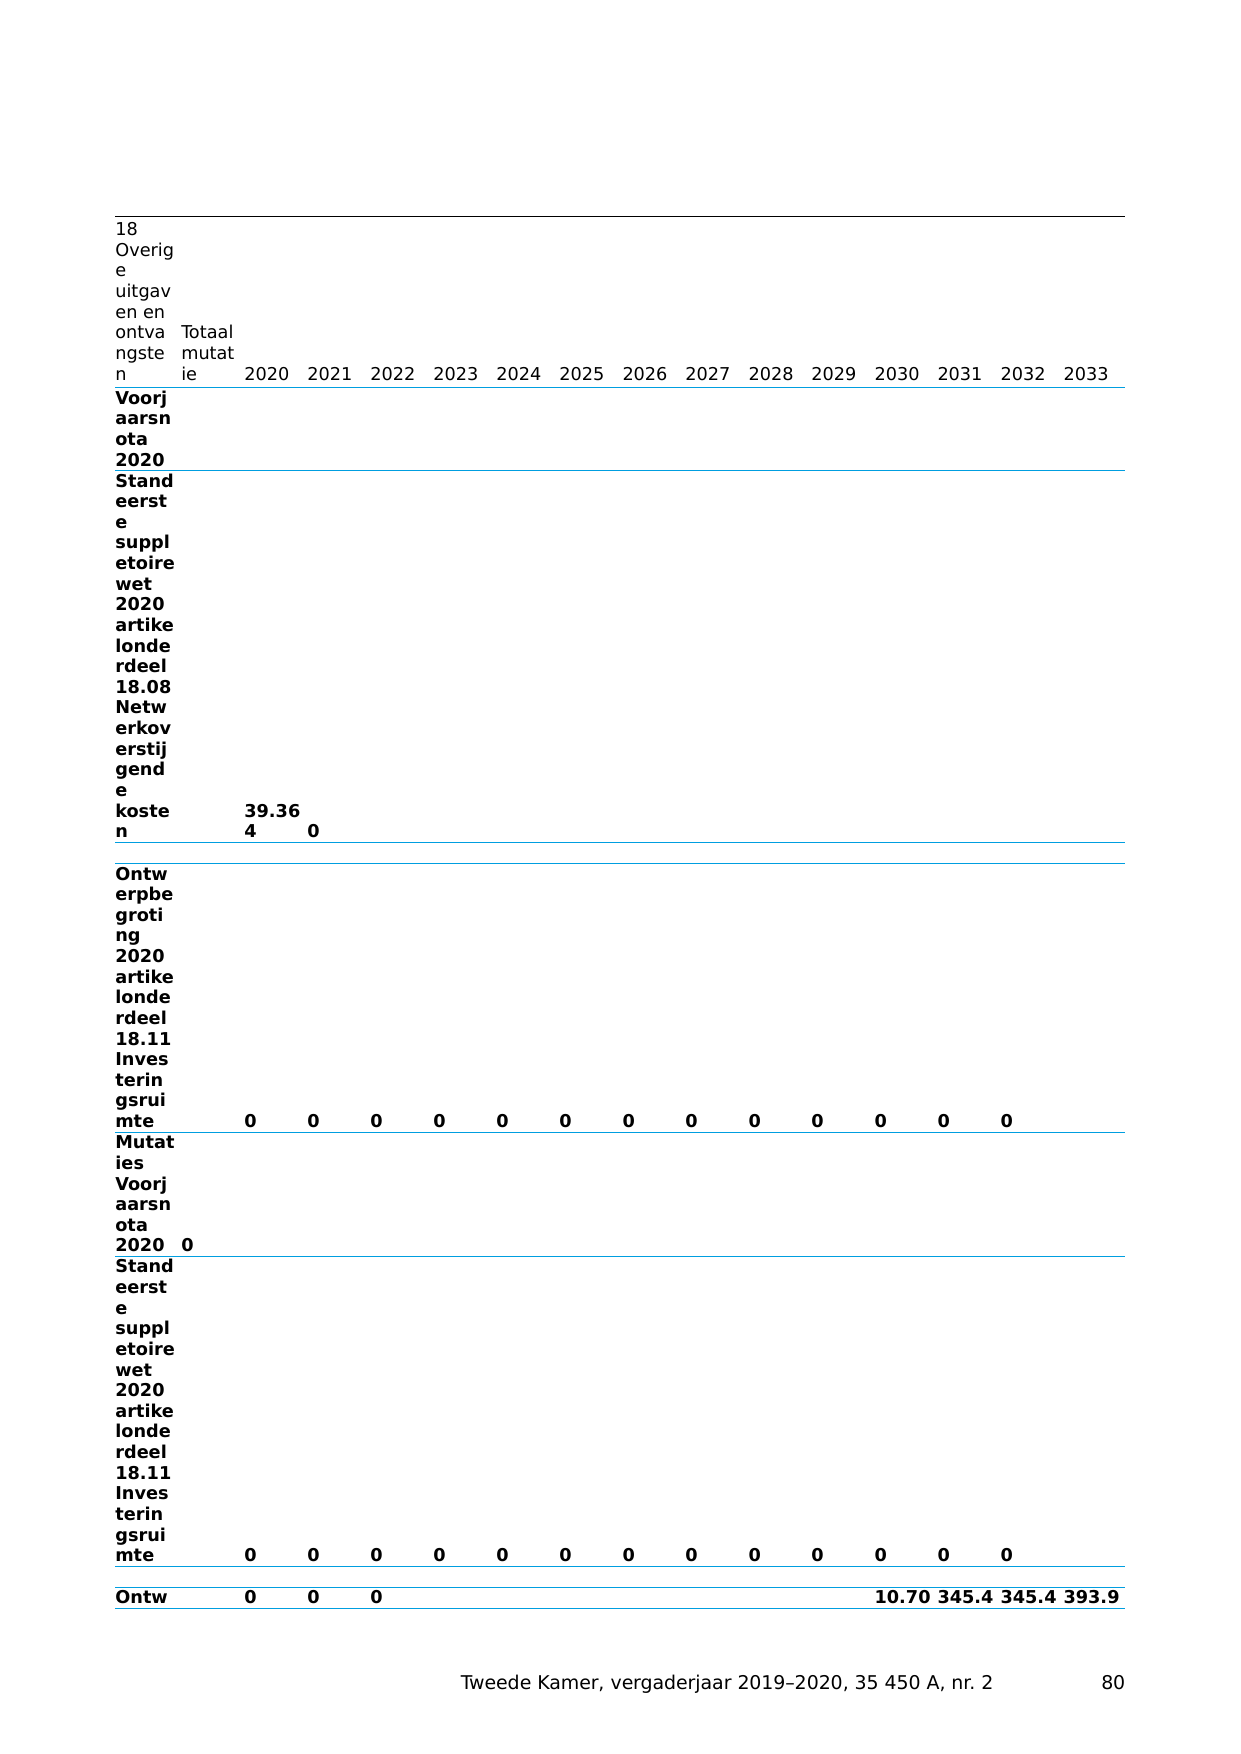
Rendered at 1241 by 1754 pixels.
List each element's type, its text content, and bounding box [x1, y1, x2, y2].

table_cell [871, 1567, 934, 1587]
table_cell 2022 [367, 217, 430, 387]
table_cell [367, 1567, 430, 1587]
table_cell 2030 [871, 217, 934, 387]
table_cell [430, 1133, 493, 1256]
table_cell [682, 388, 745, 470]
table_cell 2027 [682, 217, 745, 387]
table_cell Mutaties Voorjaarsnota 2020 [115, 1133, 178, 1256]
table_cell [871, 843, 934, 863]
table_cell 0 [304, 864, 367, 1132]
table_cell Stand eerste suppletoire wet 2020 artikelonderdeel 18.11 Investeringsruimte [115, 1257, 178, 1566]
table_cell 2025 [556, 217, 619, 387]
table_cell [367, 843, 430, 863]
table_cell 2020 [241, 217, 304, 387]
table_cell [430, 843, 493, 863]
table_cell [808, 388, 871, 470]
table_cell [745, 1567, 808, 1587]
table_cell 0 [556, 864, 619, 1132]
table_cell 0 [367, 1588, 430, 1608]
table_cell 0 [619, 864, 682, 1132]
table_cell 18 Overige uitgaven en ontvangsten [115, 217, 178, 387]
table_cell 0 [998, 864, 1060, 1132]
table_cell Voorjaarsnota 2020 [115, 388, 178, 470]
table_cell 0 [493, 864, 556, 1132]
table_cell [556, 471, 619, 842]
table_cell 0 [934, 1257, 997, 1566]
table_cell 2023 [430, 217, 493, 387]
table_cell 0 [430, 864, 493, 1132]
table_cell [430, 388, 493, 470]
table_cell [1060, 864, 1125, 1132]
table_cell [619, 471, 682, 842]
table_cell [934, 1133, 997, 1256]
table_cell [367, 471, 430, 842]
table_cell [998, 1567, 1060, 1587]
table_cell 0 [430, 1257, 493, 1566]
table_cell [998, 1133, 1060, 1256]
table_cell [241, 1133, 304, 1256]
table_cell 0 [998, 1257, 1060, 1566]
table_cell 0 [304, 1257, 367, 1566]
table_cell 0 [871, 1257, 934, 1566]
table_cell [745, 388, 808, 470]
table_cell Totaal mutatie [178, 217, 241, 387]
table_cell [619, 1567, 682, 1587]
table_cell [178, 864, 241, 1132]
table_cell [808, 1567, 871, 1587]
table_cell [430, 1588, 493, 1608]
table_cell 39.364 [241, 471, 304, 842]
table_cell 0 [871, 864, 934, 1132]
table_cell [745, 843, 808, 863]
table_cell 2021 [304, 217, 367, 387]
table_cell [241, 1567, 304, 1587]
table_cell [745, 471, 808, 842]
table_cell [998, 388, 1060, 470]
table_cell 10.70 [871, 1588, 934, 1608]
table_cell 0 [556, 1257, 619, 1566]
table_cell [556, 1133, 619, 1256]
table_cell [367, 1133, 430, 1256]
table_cell [178, 471, 241, 842]
table_cell [430, 1567, 493, 1587]
table_cell 0 [682, 1257, 745, 1566]
table_cell [619, 843, 682, 863]
table_cell 2024 [493, 217, 556, 387]
table_cell [619, 1133, 682, 1256]
table_cell [871, 1133, 934, 1256]
table_cell [934, 1567, 997, 1587]
table_cell 2032 [998, 217, 1060, 387]
table_cell 2033 [1060, 217, 1125, 387]
table_cell [619, 388, 682, 470]
table_cell 2029 [808, 217, 871, 387]
table_cell [934, 843, 997, 863]
table_cell [493, 843, 556, 863]
table_cell [556, 388, 619, 470]
table_cell [178, 843, 241, 863]
table_cell 0 [304, 1588, 367, 1608]
table_cell [556, 843, 619, 863]
table_cell [556, 1588, 619, 1608]
table_cell 0 [745, 1257, 808, 1566]
table_cell [1060, 1257, 1125, 1566]
table_cell 2026 [619, 217, 682, 387]
table_cell 0 [493, 1257, 556, 1566]
table_cell Ontw [115, 1588, 178, 1608]
table_cell 0 [367, 864, 430, 1132]
table_cell [682, 1588, 745, 1608]
table_cell [178, 1588, 241, 1608]
table_cell [304, 1133, 367, 1256]
table_cell 0 [619, 1257, 682, 1566]
table_cell [998, 843, 1060, 863]
table_cell 0 [241, 1588, 304, 1608]
table_cell 2031 [934, 217, 997, 387]
table_cell [115, 843, 178, 863]
table_cell [304, 388, 367, 470]
table_cell [1060, 1133, 1125, 1256]
table_cell [682, 1567, 745, 1587]
table_cell [871, 471, 934, 842]
table_cell 0 [367, 1257, 430, 1566]
table_cell [808, 1588, 871, 1608]
table_cell 0 [178, 1133, 241, 1256]
table_cell 0 [304, 471, 367, 842]
table_cell [808, 471, 871, 842]
table_cell 345.4 [998, 1588, 1060, 1608]
table_cell [304, 1567, 367, 1587]
table_cell [493, 1567, 556, 1587]
table_cell [493, 1588, 556, 1608]
table_cell [367, 388, 430, 470]
table_cell 2028 [745, 217, 808, 387]
table_cell [998, 471, 1060, 842]
table_cell 0 [934, 864, 997, 1132]
table_cell Ontwerpbegroting 2020 artikelonderdeel 18.11 Investeringsruimte [115, 864, 178, 1132]
table_cell 393.9 [1060, 1588, 1125, 1608]
table_cell [934, 388, 997, 470]
table_cell 0 [241, 1257, 304, 1566]
table_cell [745, 1588, 808, 1608]
table_cell 0 [241, 864, 304, 1132]
table_cell [619, 1588, 682, 1608]
table_cell [493, 471, 556, 842]
table_cell [1060, 843, 1125, 863]
table_cell [241, 388, 304, 470]
table_cell [871, 388, 934, 470]
table_cell [115, 1567, 178, 1587]
table_cell [808, 843, 871, 863]
table_cell [682, 1133, 745, 1256]
table_cell [304, 843, 367, 863]
table_header Artikel 18 Overige uitgaven en ontvangsten [115, 191, 1125, 216]
table_cell [1060, 388, 1125, 470]
table_cell [430, 471, 493, 842]
table_cell [682, 843, 745, 863]
table_cell [934, 471, 997, 842]
table_cell [808, 1133, 871, 1256]
table_cell [745, 1133, 808, 1256]
table_cell 0 [745, 864, 808, 1132]
table_cell 0 [682, 864, 745, 1132]
table_cell [241, 843, 304, 863]
table_cell 0 [808, 864, 871, 1132]
table_cell [178, 1257, 241, 1566]
table_cell [493, 1133, 556, 1256]
table_cell 0 [808, 1257, 871, 1566]
table_cell [682, 471, 745, 842]
table_cell [1060, 1567, 1125, 1587]
table_cell [178, 1567, 241, 1587]
table_cell [493, 388, 556, 470]
table_cell [178, 388, 241, 470]
table_cell [556, 1567, 619, 1587]
table_cell Stand eerste suppletoire wet 2020 artikelonderdeel 18.08 Netwerkoverstijgende kosten [115, 471, 178, 842]
table_cell [1060, 471, 1125, 842]
table_cell 345.4 [934, 1588, 997, 1608]
